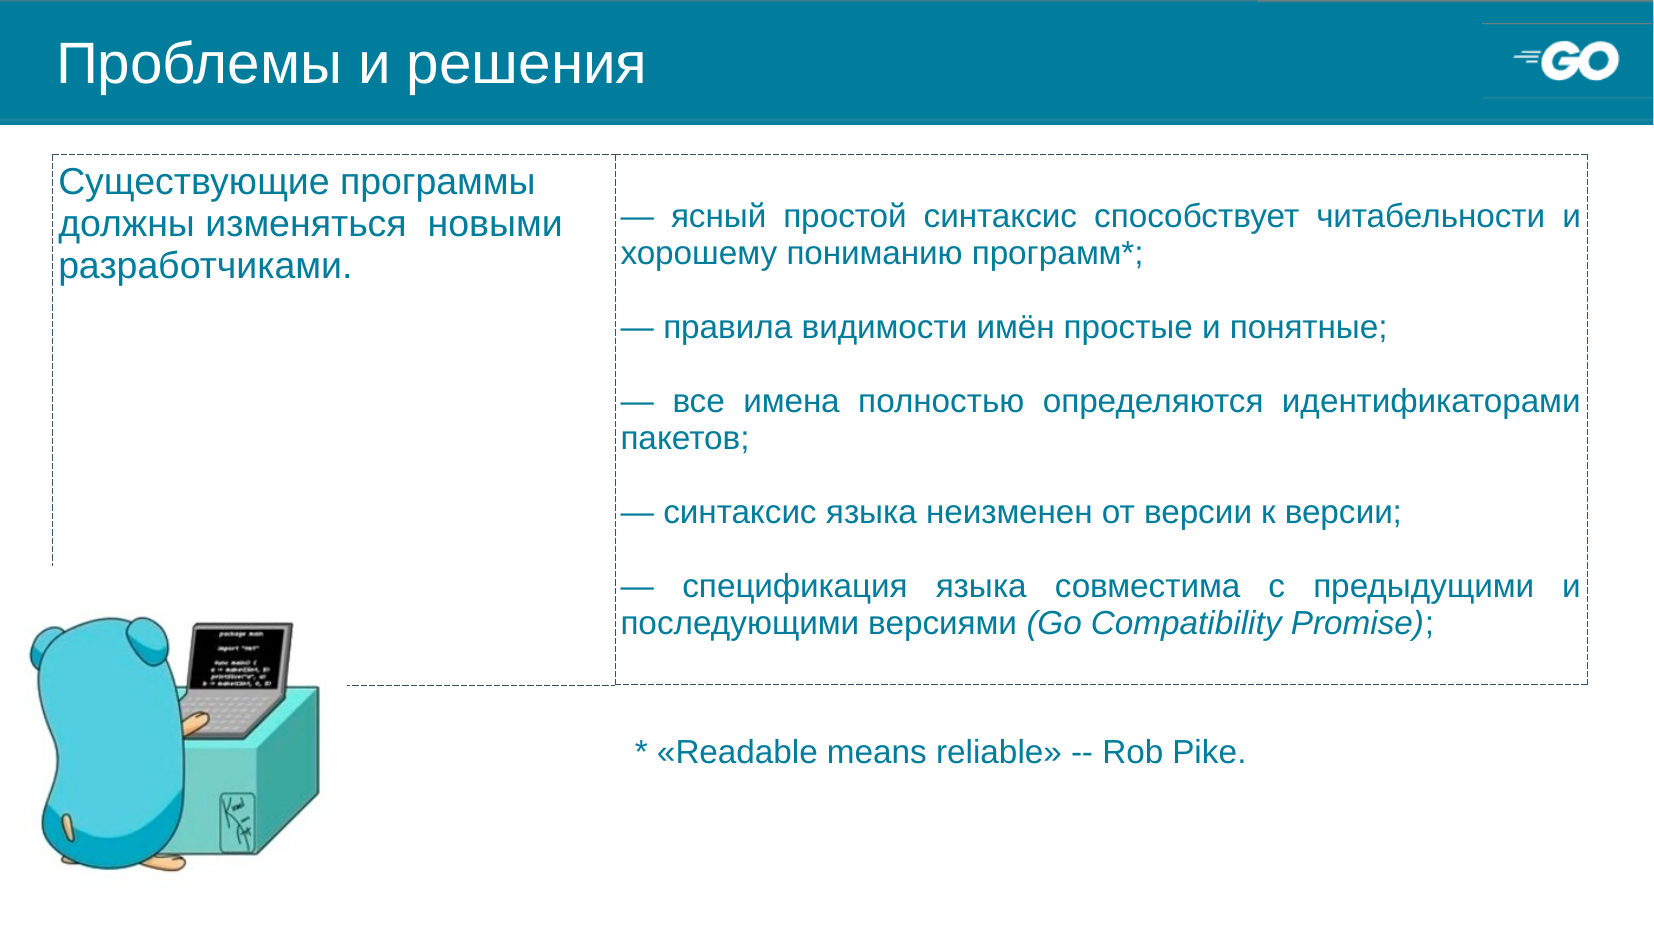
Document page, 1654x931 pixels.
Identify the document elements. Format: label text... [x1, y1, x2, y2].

text_box * «Readable means reliable» -- Rob Pike. [620, 726, 1595, 815]
table_header Существующие программы должны изменяться новыми разработчиками. [52, 155, 615, 685]
picture [1542, 41, 1619, 81]
table_header — ясный простой синтаксис способствует читабельности и хорошему пониманию программ*; — правила видимости имён простые и понятные; — все имена полностью определяются идентификаторами пакетов; — синтаксис языка неизменен от версии к версии; — спецификация языка совместима с предыдущими и последующими версиями (Go Compatibility Promise); [615, 155, 1588, 685]
picture [5, 566, 347, 922]
text_box Проблемы и решения [41, 23, 1495, 104]
